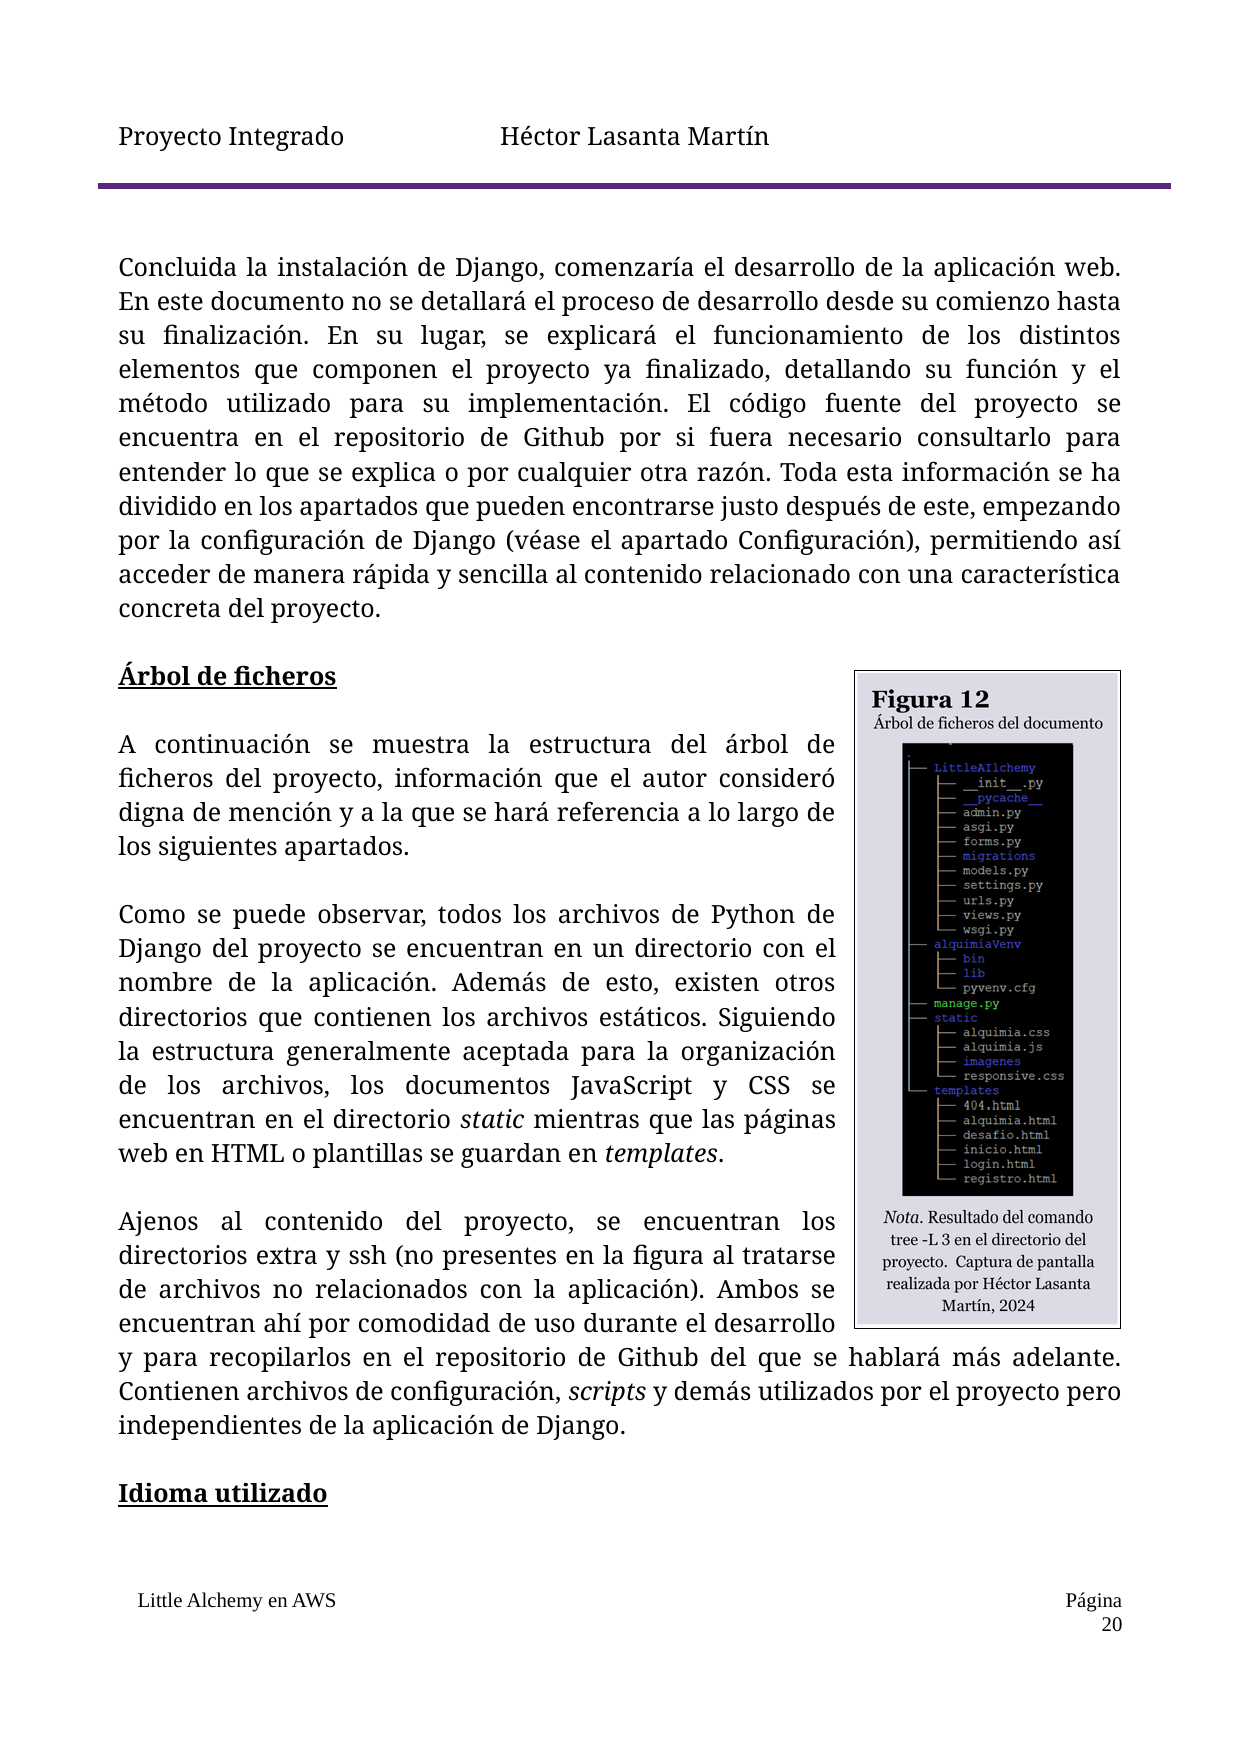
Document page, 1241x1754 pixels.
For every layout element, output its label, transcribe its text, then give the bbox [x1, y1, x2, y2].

text A continuación se muestra la estructura del árbol de ficheros del proyecto, información que el autor consideró digna de mención y a la que se hará referencia a lo largo de los siguientes apartados. [118, 727, 854, 863]
text Como se puede observar, todos los archivos de Python de Django del proyecto se encuentran en un directorio con el nombre de la aplicación. Además de esto, existen otros directorios que contienen los archivos estáticos. Siguiendo la estructura generalmente aceptada para la organización de los archivos, los documentos JavaScript y CSS se encuentran en el directorio static mientras que las páginas web en HTML o plantillas se guardan en templates. [118, 897, 854, 1169]
text Árbol de ficheros [118, 658, 1122, 693]
text Ajenos al contenido del proyecto, se encuentran los directorios extra y ssh (no presentes en la figura al tratarse de archivos no relacionados con la aplicación). Ambos se encuentran ahí por comodidad de uso durante el desarrollo y para recopilarlos en el repositorio de Github del que se hablará más adelante. Contienen archivos de configuración, scripts y demás utilizados por el proyecto pero independientes de la aplicación de Django. [118, 1203, 1122, 1442]
picture [857, 673, 1118, 1326]
text Idioma utilizado [118, 1476, 1122, 1510]
text Concluida la instalación de Django, comenzaría el desarrollo de la aplicación web. En este documento no se detallará el proceso de desarrollo desde su comienzo hasta su finalización. En su lugar, se explicará el funcionamiento de los distintos elementos que componen el proyecto ya finalizado, detallando su función y el método utilizado para su implementación. El código fuente del proyecto se encuentra en el repositorio de Github por si fuera necesario consultarlo para entender lo que se explica o por cualquier otra razón. Toda esta información se ha dividido en los apartados que pueden encontrarse justo después de este, empezando por la configuración de Django (véase el apartado Configuración), permitiendo así acceder de manera rápida y sencilla al contenido relacionado con una característica concreta del proyecto. [118, 250, 1122, 624]
